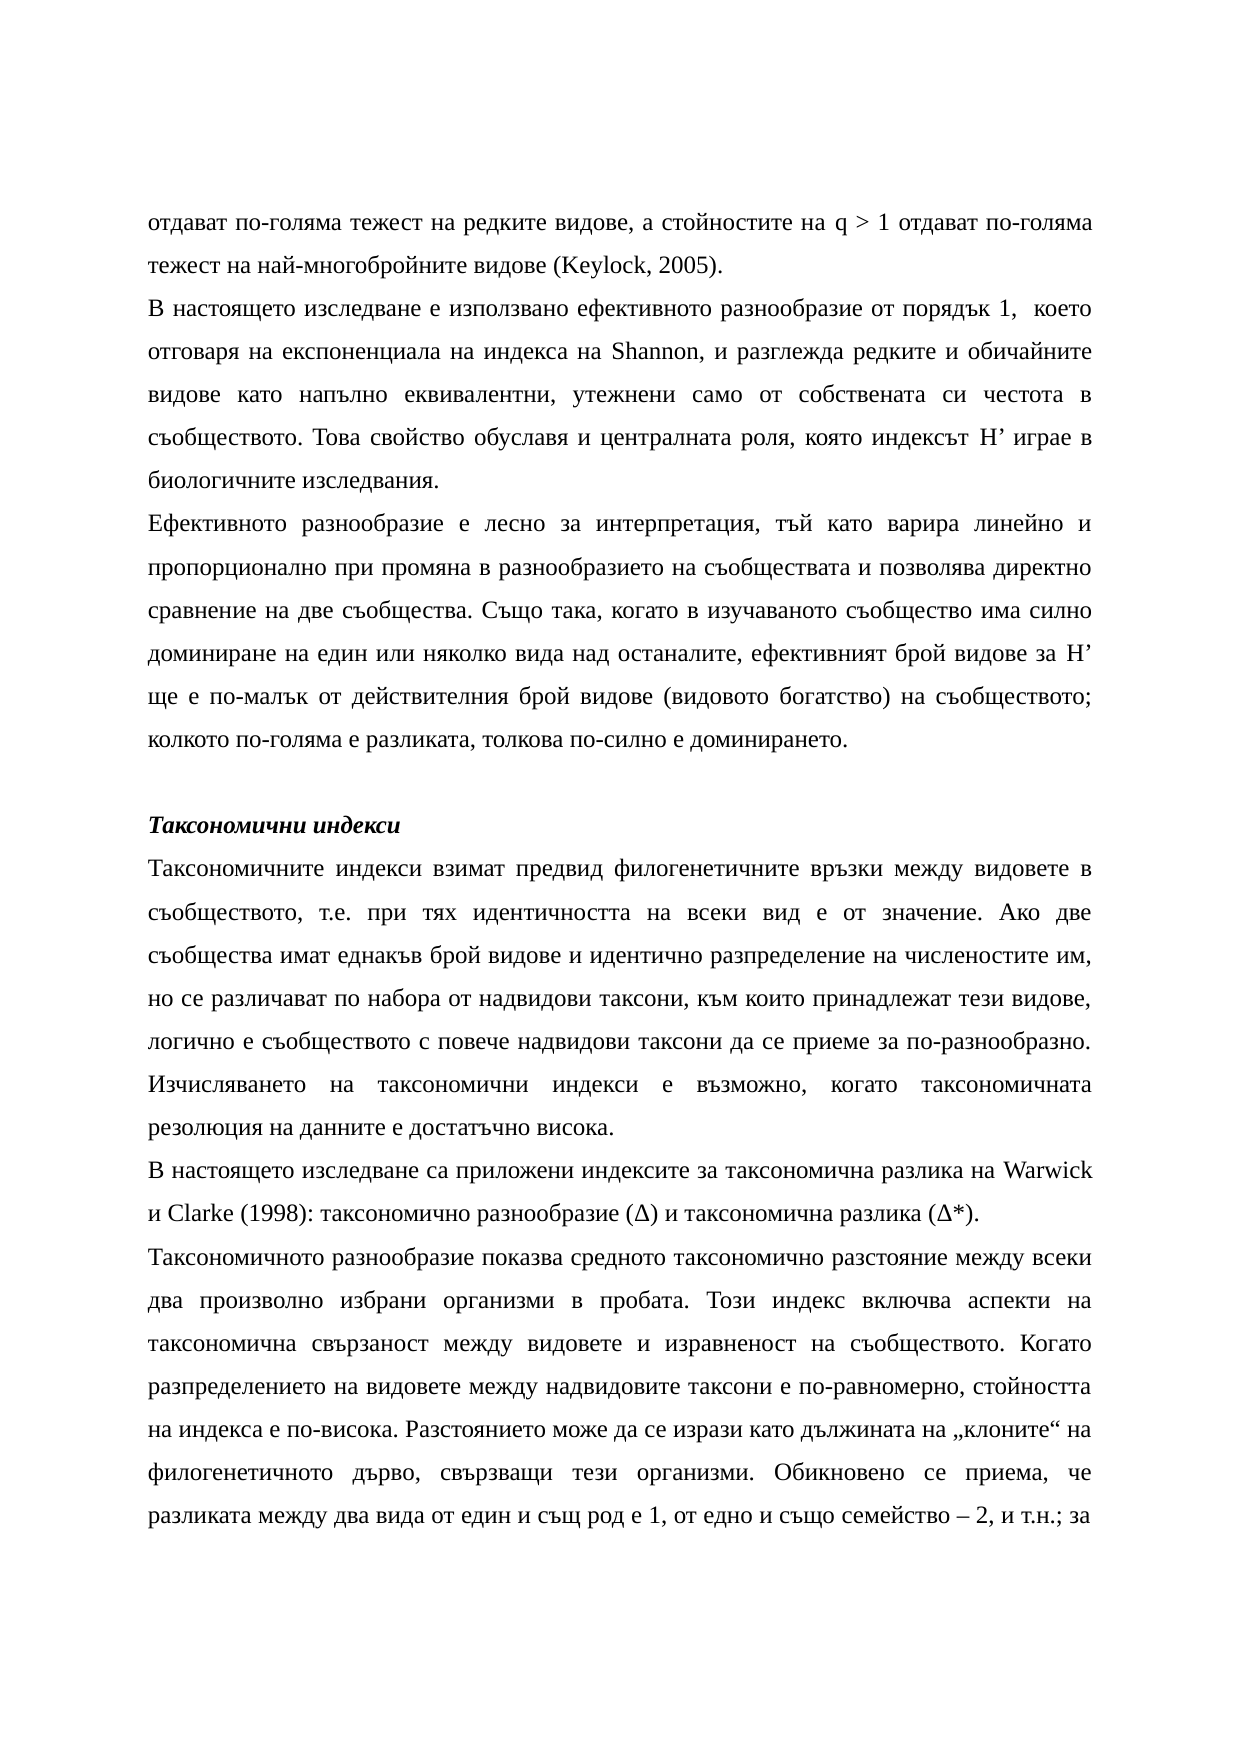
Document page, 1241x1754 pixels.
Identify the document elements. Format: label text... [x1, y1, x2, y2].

text Таксономичните индекси взимат предвид филогенетичните връзки между видовете в съобществото, т.е. при тях идентичността на всеки вид е от значение. Ако две съобщества имат еднакъв брой видове и идентично разпределение на численостите им, но се различават по набора от надвидови таксони, към които принадлежат тези видове, логично е съобществото с повече надвидови таксони да се приеме за по-разнообразно. Изчисляването на таксономични индекси е възможно, когато таксономичната резолюция на данните е достатъчно висока. [148, 853, 1093, 1141]
text В настоящето изследване е използвано ефективното разнообразие от порядък 1, което отговаря на експоненциала на индекса на Shannon, и разглежда редките и обичайните видове като напълно еквивалентни, утежнени само от собствената си честота в съобществото. Това свойство обуславя и централната роля, която индексът H’ играе в биологичните изследвания. [148, 293, 1093, 494]
text Таксономични индекси [148, 810, 1093, 839]
text Таксономичното разнообразие показва средното таксономично разстояние между всеки два произволно избрани организми в пробата. Този индекс включва аспекти на таксономична свързаност между видовете и изравненост на съобществото. Когато разпределението на видовете между надвидовите таксони е по-равномерно, стойността на индекса е по-висока. Разстоянието може да се изрази като дължината на „клоните“ на филогенетичното дърво, свързващи тези организми. Обикновено се приема, че разликата между два вида от един и същ род е 1, от едно и също семейство – 2, и т.н.; за [148, 1242, 1093, 1529]
text отдават по-голяма тежест на редките видове, а стойностите на q > 1 отдават по-голяма тежест на най-многобройните видове (Keylock, 2005). [148, 207, 1093, 278]
text В настоящето изследване са приложени индексите за таксономична разлика на Warwick и Clarke (1998): таксономично разнообразие (Δ) и таксономична разлика (Δ*). [148, 1155, 1093, 1227]
text Ефективното разнообразие е лесно за интерпретация, тъй като варира линейно и пропорционално при промяна в разнообразието на съобществата и позволява директно сравнение на две съобщества. Също така, когато в изучаваното съобщество има силно доминиране на един или няколко вида над останалите, ефективният брой видове за H’ ще е по-малък от действителния брой видове (видовото богатство) на съобществото; колкото по-голяма е разликата, толкова по-силно е доминирането. [148, 508, 1093, 753]
